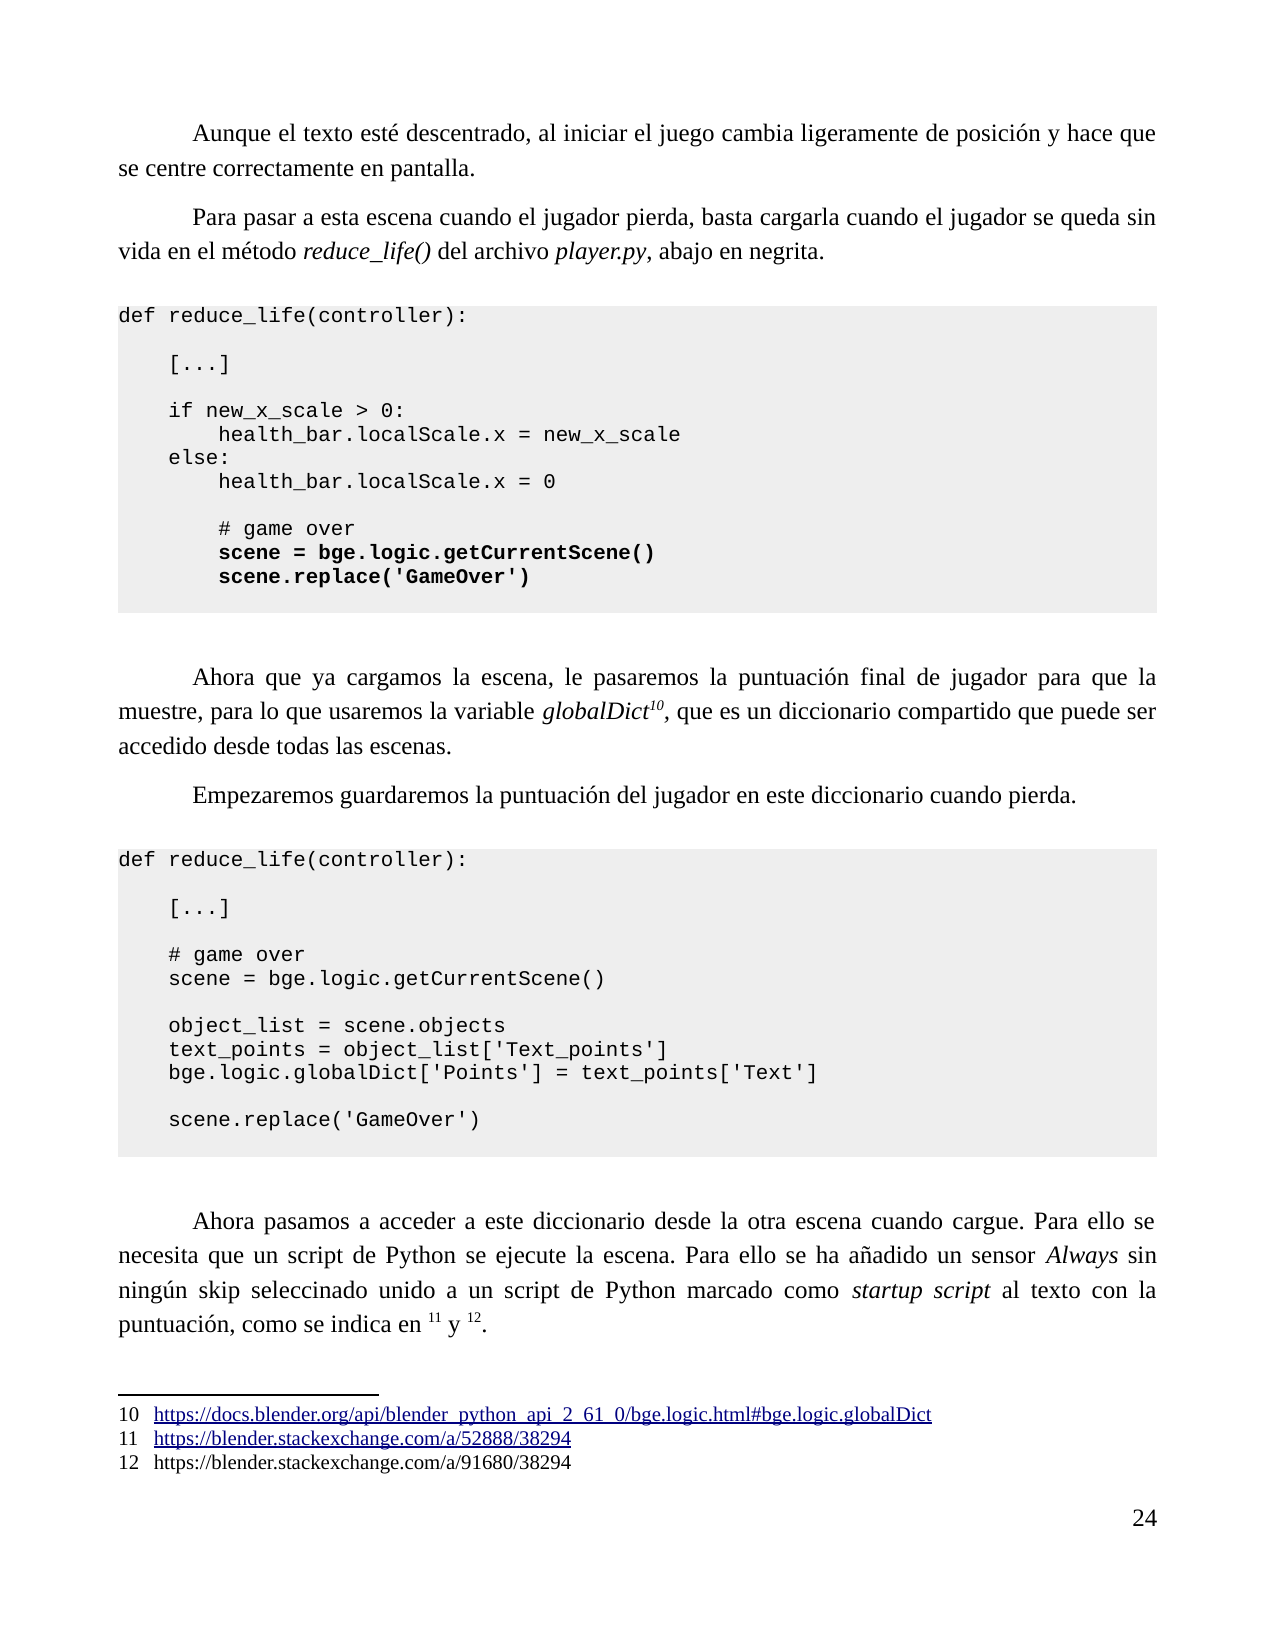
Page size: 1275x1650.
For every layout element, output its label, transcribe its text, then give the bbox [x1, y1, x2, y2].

text https://docs.blender.org/api/blender_python_api_2_61_0/bge.logic.html#bge.logic.globalDict [118, 1401, 1157, 1426]
text Aunque el texto esté descentrado, al iniciar el juego cambia ligeramente de posición y hace que se centre correctamente en pantalla. [118, 118, 1157, 181]
text [...] [118, 897, 1157, 920]
text def reduce_life(controller): [118, 306, 1157, 329]
text if new_x_scale > 0: [118, 400, 1157, 424]
text health_bar.localScale.x = 0 [118, 471, 1157, 495]
text Para pasar a esta escena cuando el jugador pierda, basta cargarla cuando el jugador se queda sin vida en el método reduce_life() del archivo player.py, abajo en negrita. [118, 202, 1157, 265]
text # game over [118, 518, 1157, 542]
text https://blender.stackexchange.com/a/91680/38294 [118, 1449, 1157, 1474]
text Ahora pasamos a acceder a este diccionario desde la otra escena cuando cargue. Para ello se necesita que un script de Python se ejecute la escena. Para ello se ha añadido un sensor Always sin ningún skip seleccinado unido a un script de Python marcado como startup script al texto con la puntuación, como se indica en y . [118, 1206, 1157, 1338]
text scene.replace('GameOver') [118, 1109, 1157, 1133]
text else: [118, 447, 1157, 471]
text [...] [118, 353, 1157, 376]
text Ahora que ya cargamos la escena, le pasaremos la puntuación final de jugador para que la muestre, para lo que usaremos la variable globalDict, que es un diccionario compartido que puede ser accedido desde todas las escenas. [118, 662, 1157, 760]
text bge.logic.globalDict['Points'] = text_points['Text'] [118, 1062, 1157, 1086]
text text_points = object_list['Text_points'] [118, 1038, 1157, 1062]
text https://blender.stackexchange.com/a/52888/38294 [118, 1426, 1157, 1449]
text scene.replace('GameOver') [118, 566, 1157, 589]
text object_list = scene.objects [118, 1015, 1157, 1038]
text def reduce_life(controller): [118, 849, 1157, 873]
text Empezaremos guardaremos la puntuación del jugador en este diccionario cuando pierda. [118, 780, 1157, 809]
text scene = bge.logic.getCurrentScene() [118, 542, 1157, 566]
text # game over [118, 944, 1157, 968]
text health_bar.localScale.x = new_x_scale [118, 424, 1157, 447]
text scene = bge.logic.getCurrentScene() [118, 968, 1157, 991]
